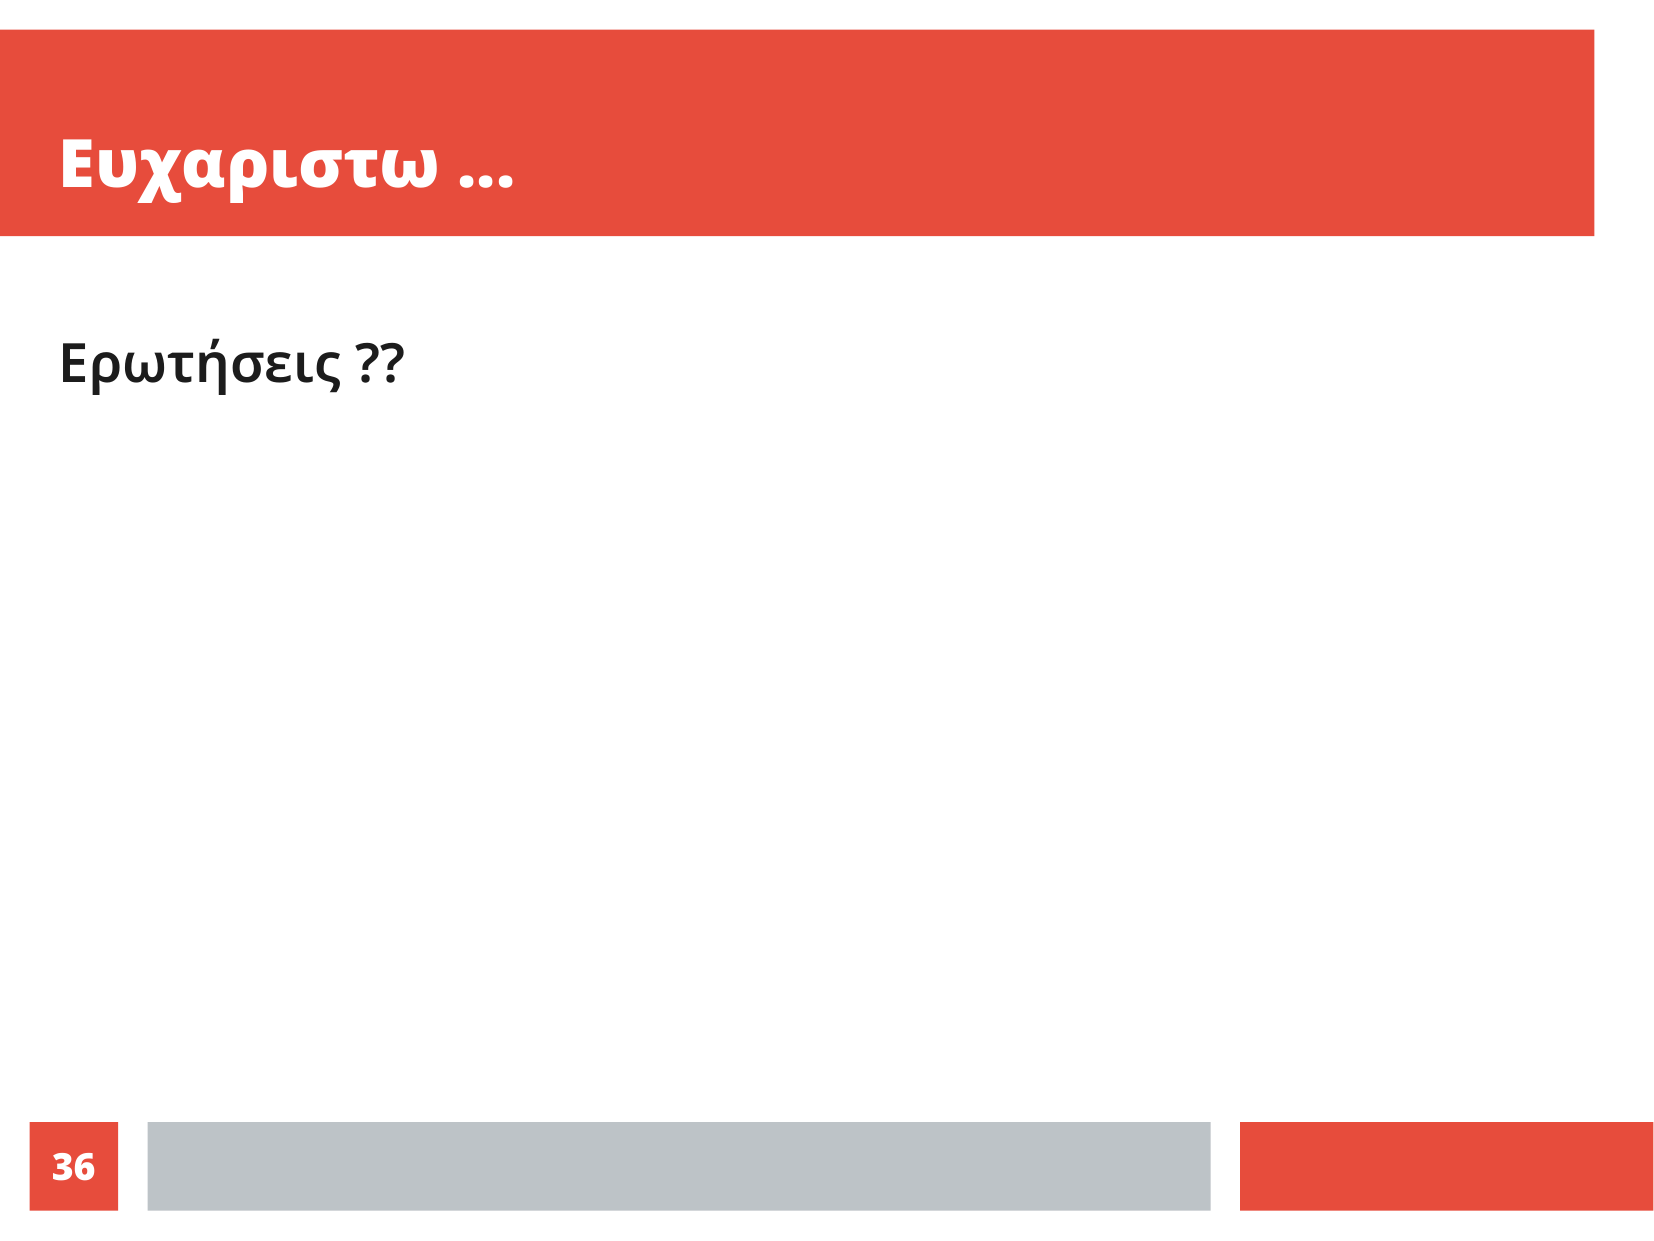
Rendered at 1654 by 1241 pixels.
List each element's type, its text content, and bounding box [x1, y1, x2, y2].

title Ευχαριστω ... [59, 59, 1595, 207]
list Ερωτήσεις ?? [59, 324, 1565, 1093]
